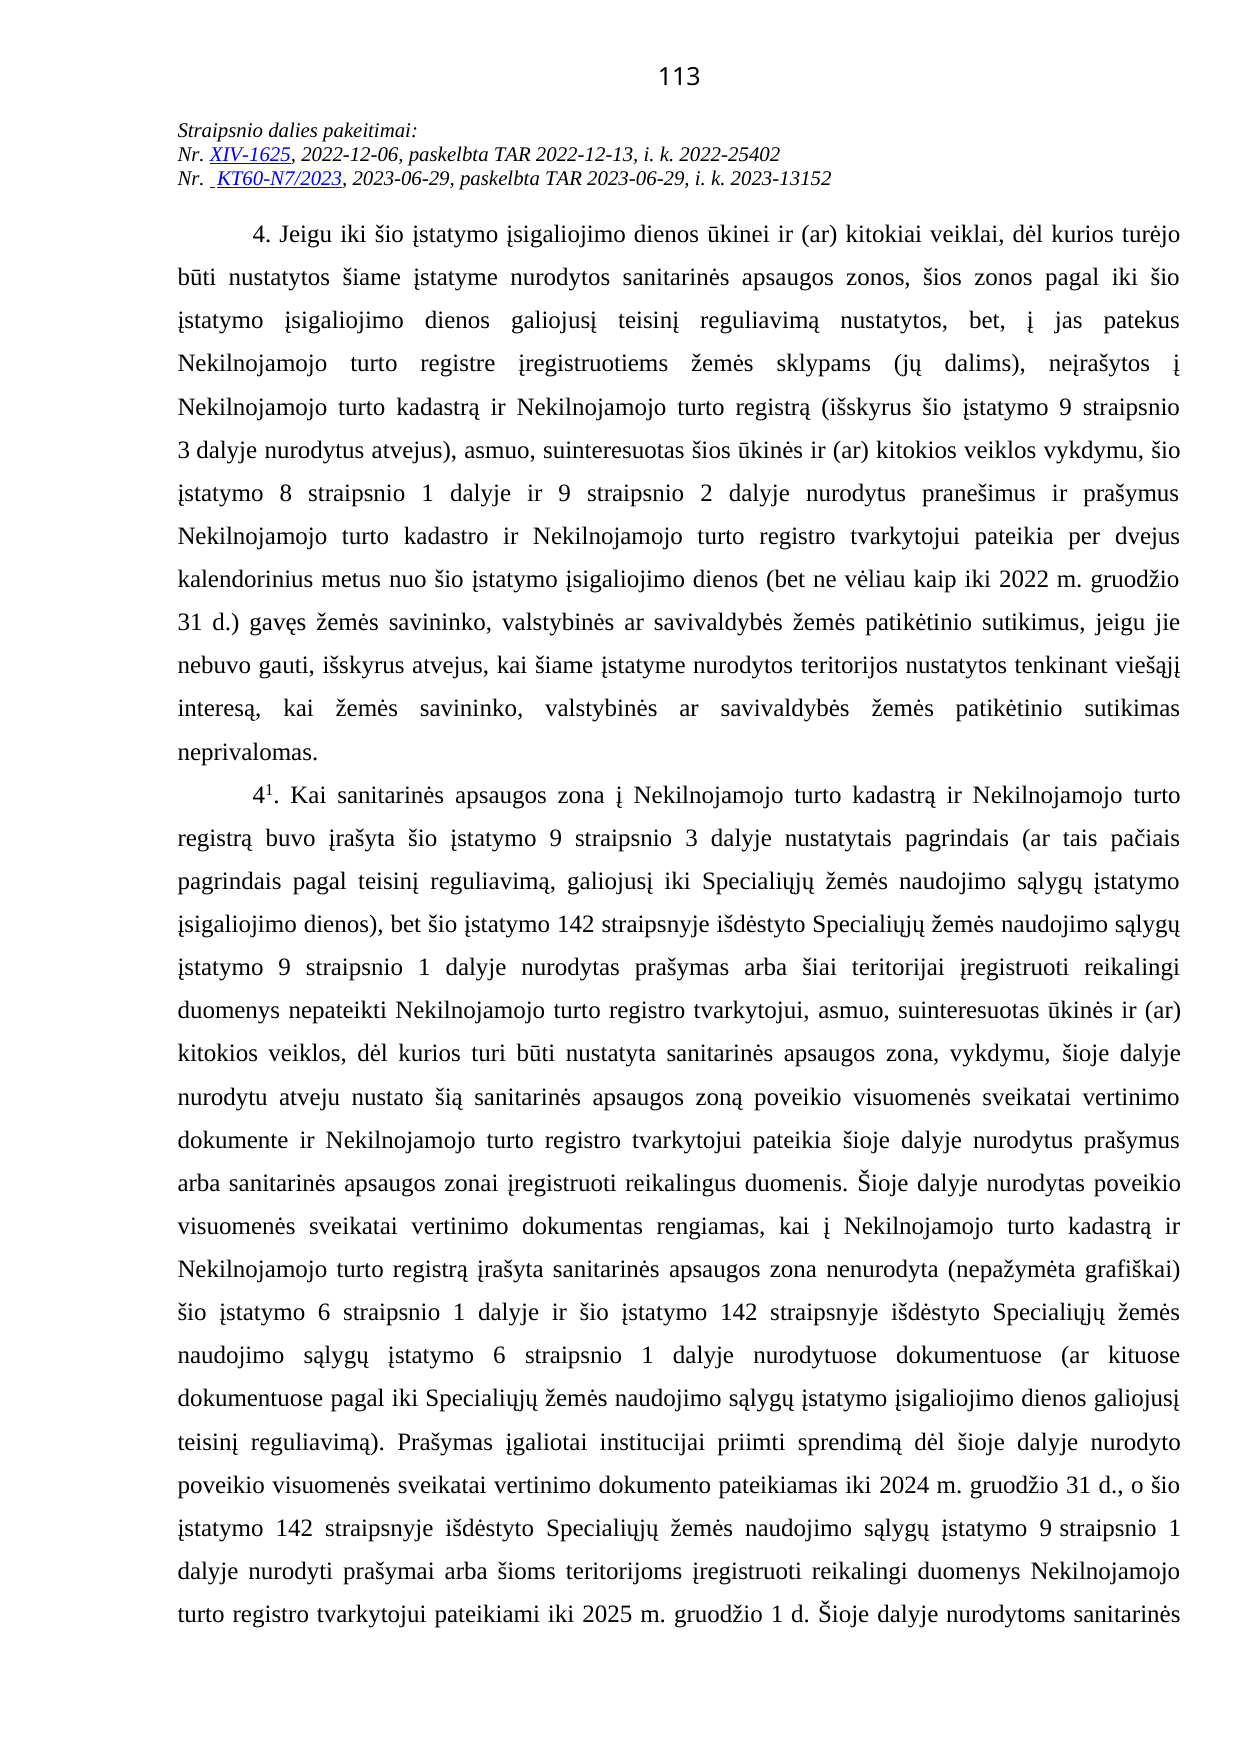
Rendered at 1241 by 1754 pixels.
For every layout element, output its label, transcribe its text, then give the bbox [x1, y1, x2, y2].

text 4. Jeigu iki šio įstatymo įsigaliojimo dienos ūkinei ir (ar) kitokiai veiklai, dėl kurios turėjo būti nustatytos šiame įstatyme nurodytos sanitarinės apsaugos zonos, šios zonos pagal iki šio įstatymo įsigaliojimo dienos galiojusį teisinį reguliavimą nustatytos, bet, į jas patekus Nekilnojamojo turto registre įregistruotiems žemės sklypams (jų dalims), neįrašytos į Nekilnojamojo turto kadastrą ir Nekilnojamojo turto registrą (išskyrus šio įstatymo 9 straipsnio 3 dalyje nurodytus atvejus), asmuo, suinteresuotas šios ūkinės ir (ar) kitokios veiklos vykdymu, šio įstatymo 8 straipsnio 1 dalyje ir 9 straipsnio 2 dalyje nurodytus pranešimus ir prašymus Nekilnojamojo turto kadastro ir Nekilnojamojo turto registro tvarkytojui pateikia per dvejus kalendorinius metus nuo šio įstatymo įsigaliojimo dienos (bet ne vėliau kaip iki 2022 m. gruodžio 31 d.) gavęs žemės savininko, valstybinės ar savivaldybės žemės patikėtinio sutikimus, jeigu jie nebuvo gauti, išskyrus atvejus, kai šiame įstatyme nurodytos teritorijos nustatytos tenkinant viešąjį interesą, kai žemės savininko, valstybinės ar savivaldybės žemės patikėtinio sutikimas neprivalomas. [177, 219, 1181, 765]
text Straipsnio dalies pakeitimai: [177, 118, 1181, 142]
text Nr. KT60-N7/2023, 2023-06-29, paskelbta TAR 2023-06-29, i. k. 2023-13152 [177, 166, 1181, 190]
text Nr. XIV-1625, 2022-12-06, paskelbta TAR 2022-12-13, i. k. 2022-25402 [177, 142, 1181, 166]
text 41. Kai sanitarinės apsaugos zona į Nekilnojamojo turto kadastrą ir Nekilnojamojo turto registrą buvo įrašyta šio įstatymo 9 straipsnio 3 dalyje nustatytais pagrindais (ar tais pačiais pagrindais pagal teisinį reguliavimą, galiojusį iki Specialiųjų žemės naudojimo sąlygų įstatymo įsigaliojimo dienos), bet šio įstatymo 142 straipsnyje išdėstyto Specialiųjų žemės naudojimo sąlygų įstatymo 9 straipsnio 1 dalyje nurodytas prašymas arba šiai teritorijai įregistruoti reikalingi duomenys nepateikti Nekilnojamojo turto registro tvarkytojui, asmuo, suinteresuotas ūkinės ir (ar) kitokios veiklos, dėl kurios turi būti nustatyta sanitarinės apsaugos zona, vykdymu, šioje dalyje nurodytu atveju nustato šią sanitarinės apsaugos zoną poveikio visuomenės sveikatai vertinimo dokumente ir Nekilnojamojo turto registro tvarkytojui pateikia šioje dalyje nurodytus prašymus arba sanitarinės apsaugos zonai įregistruoti reikalingus duomenis. Šioje dalyje nurodytas poveikio visuomenės sveikatai vertinimo dokumentas rengiamas, kai į Nekilnojamojo turto kadastrą ir Nekilnojamojo turto registrą įrašyta sanitarinės apsaugos zona nenurodyta (nepažymėta grafiškai) šio įstatymo 6 straipsnio 1 dalyje ir šio įstatymo 142 straipsnyje išdėstyto Specialiųjų žemės naudojimo sąlygų įstatymo 6 straipsnio 1 dalyje nurodytuose dokumentuose (ar kituose dokumentuose pagal iki Specialiųjų žemės naudojimo sąlygų įstatymo įsigaliojimo dienos galiojusį teisinį reguliavimą). Prašymas įgaliotai institucijai priimti sprendimą dėl šioje dalyje nurodyto poveikio visuomenės sveikatai vertinimo dokumento pateikiamas iki 2024 m. gruodžio 31 d., o šio įstatymo 142 straipsnyje išdėstyto Specialiųjų žemės naudojimo sąlygų įstatymo 9 straipsnio 1 dalyje nurodyti prašymai arba šioms teritorijoms įregistruoti reikalingi duomenys Nekilnojamojo turto registro tvarkytojui pateikiami iki 2025 m. gruodžio 1 d. Šioje dalyje nurodytoms sanitarinės [177, 780, 1181, 1628]
